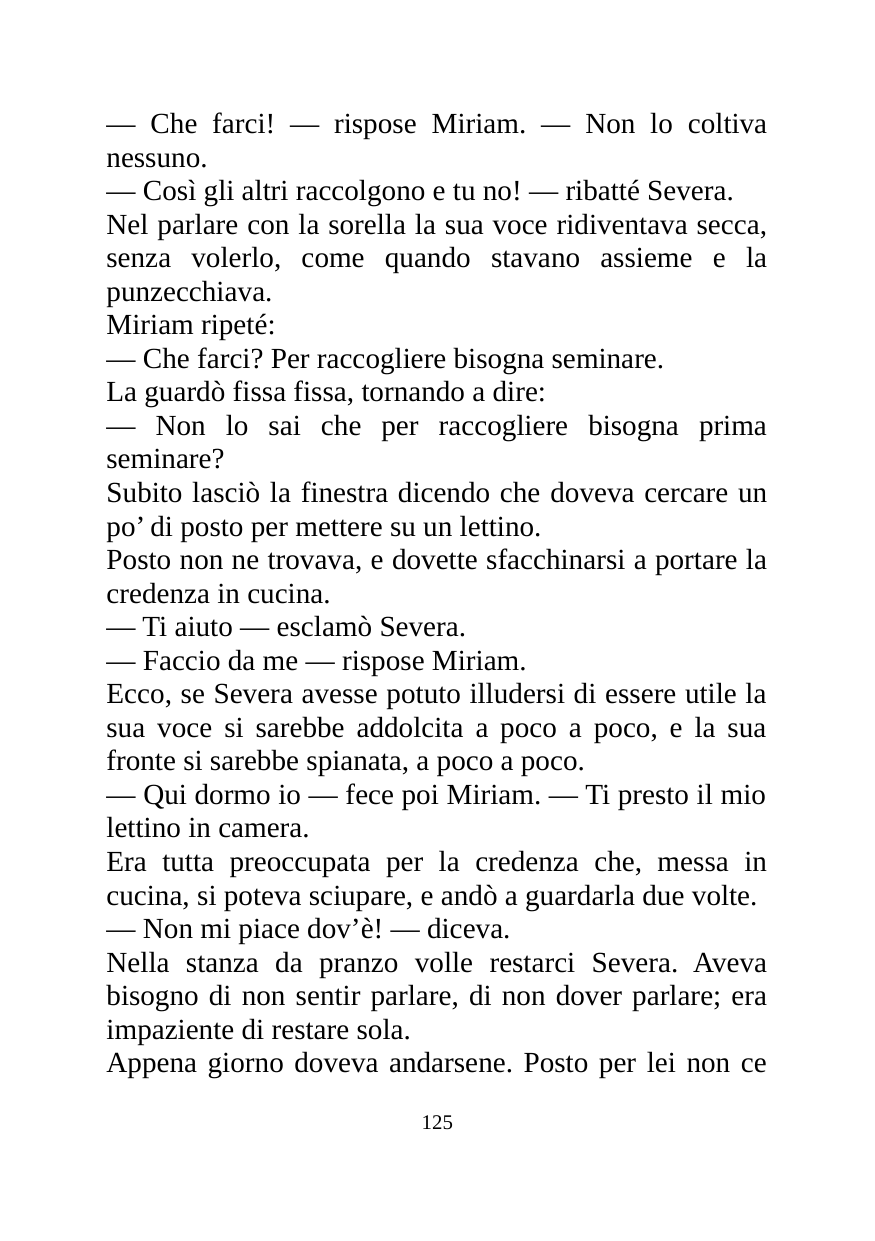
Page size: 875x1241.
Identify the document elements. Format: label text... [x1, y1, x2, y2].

text Posto non ne trovava, e dovette sfacchinarsi a portare la credenza in cucina. [106, 542, 768, 609]
text Appena giorno doveva andarsene. Posto per lei non ce [106, 1045, 768, 1079]
text La guardò fissa fissa, tornando a dire: [106, 374, 768, 408]
text — Così gli altri raccolgono e tu no! — ribatté Severa. [106, 173, 768, 207]
text Subito lasciò la finestra dicendo che doveva cercare un po’ di posto per mettere su un lettino. [106, 475, 768, 542]
text — Non mi piace dov’è! — diceva. [106, 911, 768, 945]
text — Ti aiuto — esclamò Severa. [106, 609, 768, 643]
text Nella stanza da pranzo volle restarci Severa. Aveva bisogno di non sentir parlare, di non dover parlare; era impaziente di restare sola. [106, 945, 768, 1045]
text Ecco, se Severa avesse potuto illudersi di essere utile la sua voce si sarebbe addolcita a poco a poco, e la sua fronte si sarebbe spianata, a poco a poco. [106, 676, 768, 777]
text — Che farci! — rispose Miriam. — Non lo coltiva nessuno. [106, 106, 768, 173]
text — Qui dormo io — fece poi Miriam. — Ti presto il mio lettino in camera. [106, 777, 768, 844]
text Nel parlare con la sorella la sua voce ridiventava secca, senza volerlo, come quando stavano assieme e la punzecchiava. [106, 207, 768, 307]
text — Faccio da me — rispose Miriam. [106, 643, 768, 676]
text — Che farci? Per raccogliere bisogna seminare. [106, 341, 768, 374]
text Miriam ripeté: [106, 307, 768, 341]
text — Non lo sai che per raccogliere bisogna prima seminare? [106, 408, 768, 475]
text Era tutta preoccupata per la credenza che, messa in cucina, si poteva sciupare, e andò a guardarla due volte. [106, 844, 768, 911]
